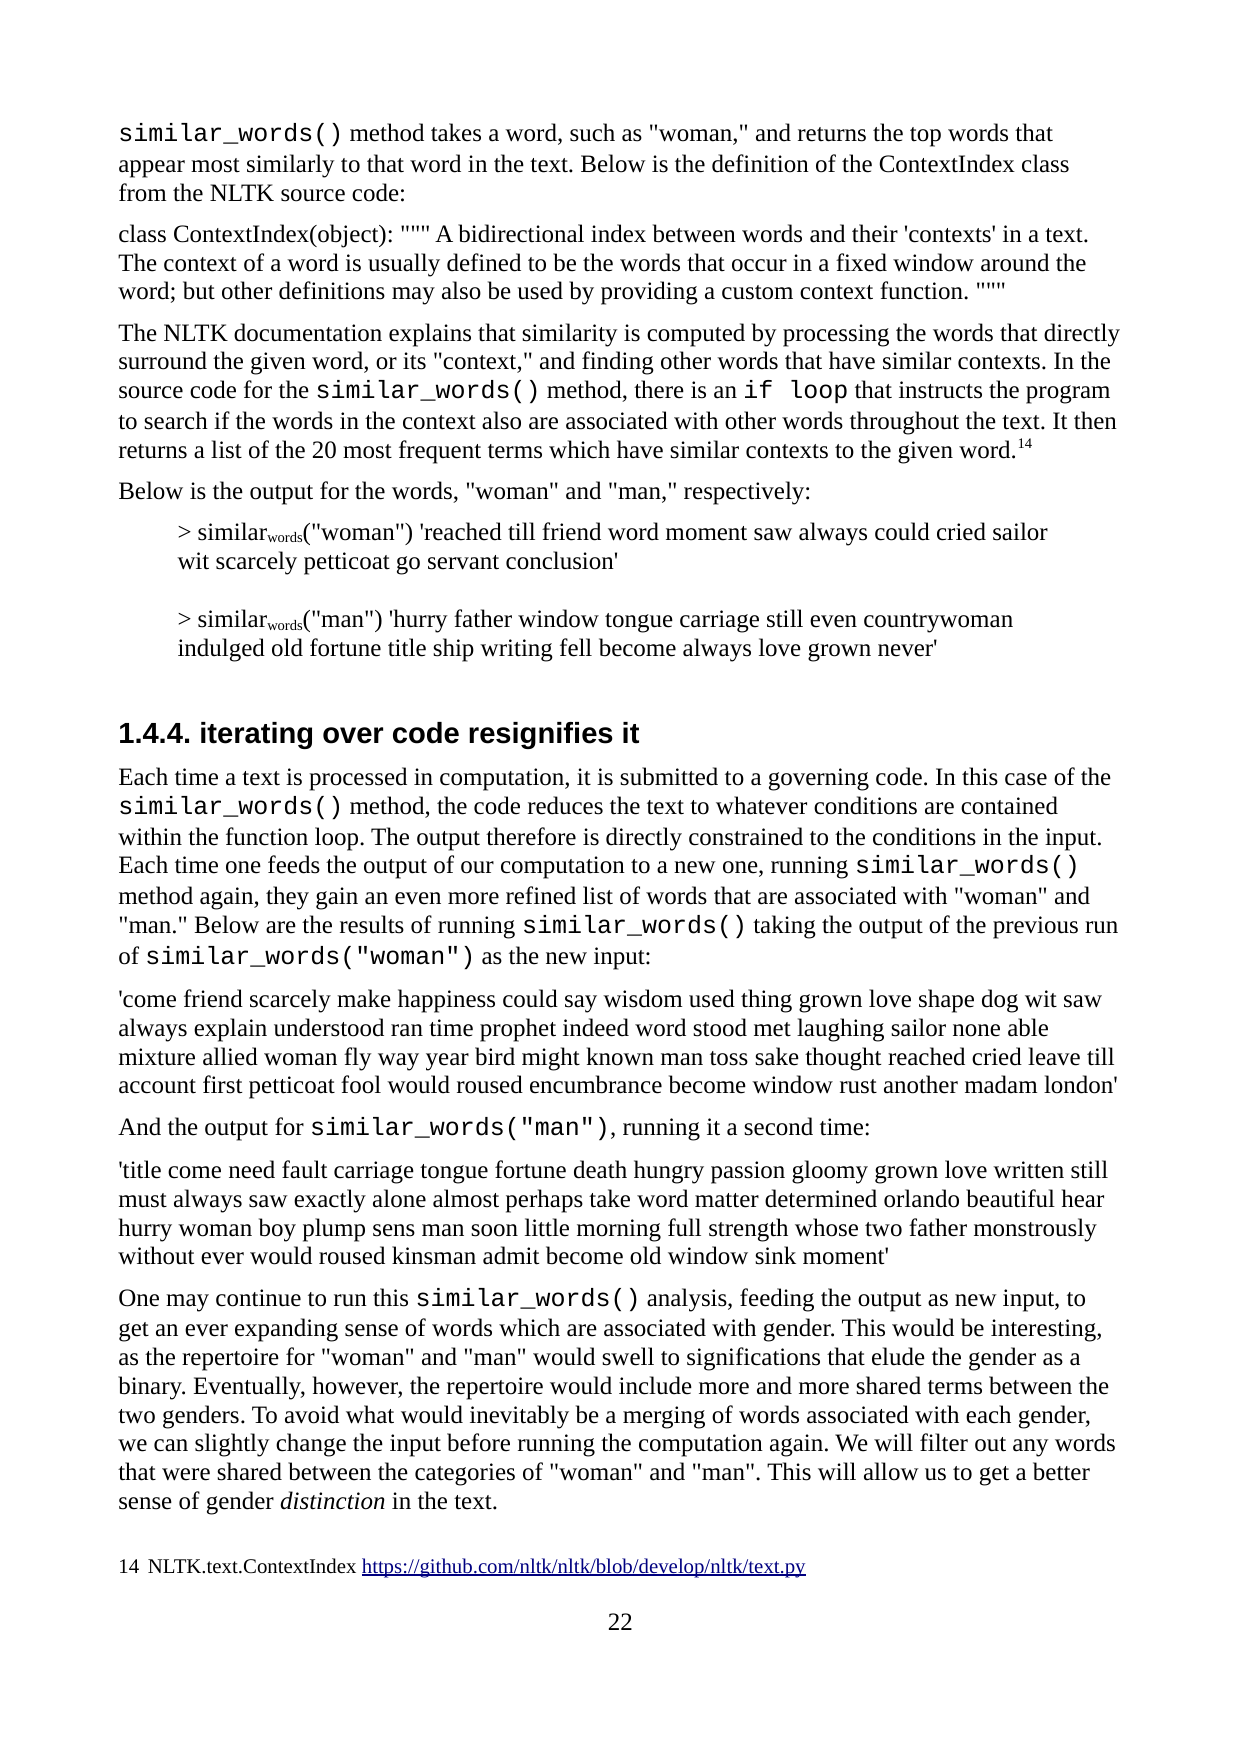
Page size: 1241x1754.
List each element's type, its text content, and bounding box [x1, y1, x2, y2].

text > similarwords("woman") 'reached till friend word moment saw always could cried sailor wit scarcely petticoat go servant conclusion' [177, 517, 1063, 575]
text class ContextIndex(object): """ A bidirectional index between words and their 'contexts' in a text. The context of a word is usually defined to be the words that occur in a fixed window around the word; but other definitions may also be used by providing a custom context function. """ [118, 219, 1122, 305]
text NLTK.text.ContextIndex https://github.com/nltk/nltk/blob/develop/nltk/text.py [118, 1553, 1122, 1578]
text > similarwords("man") 'hurry father window tongue carriage still even countrywoman indulged old fortune title ship writing fell become always love grown never' [177, 604, 1063, 662]
text 'title come need fault carriage tongue fortune death hungry passion gloomy grown love written still must always saw exactly alone almost perhaps take word matter determined orlando beautiful hear hurry woman boy plump sens man soon little morning full strength whose two father monstrously without ever would roused kinsman admit become old window sink moment' [118, 1155, 1122, 1270]
subtitle iterating over code resignifies it [118, 716, 1122, 750]
text And the output for similar_words("man"), running it a second time: [118, 1112, 1122, 1143]
text The NLTK documentation explains that similarity is computed by processing the words that directly surround the given word, or its "context," and finding other words that have similar contexts. In the source code for the similar_words() method, there is an if loop that instructs the program to search if the words in the context also are associated with other words throughout the text. It then returns a list of the 20 most frequent terms which have similar contexts to the given word. [118, 318, 1122, 463]
text Each time a text is processed in computation, it is submitted to a governing code. In this case of the similar_words() method, the code reduces the text to whatever conditions are contained within the function loop. The output therefore is directly constrained to the conditions in the input. Each time one feeds the output of our computation to a new one, running similar_words() method again, they gain an even more refined list of words that are associated with "woman" and "man." Below are the results of running similar_words() taking the output of the previous run of similar_words("woman") as the new input: [118, 762, 1122, 972]
text similar_words() method takes a word, such as "woman," and returns the top words that appear most similarly to that word in the text. Below is the definition of the ContextIndex class from the NLTK source code: [118, 118, 1122, 206]
text Below is the output for the words, "woman" and "man," respectively: [118, 476, 1122, 505]
text 'come friend scarcely make happiness could say wisdom used thing grown love shape dog wit saw always explain understood ran time prophet indeed word stood met laughing sailor none able mixture allied woman fly way year bird might known man toss sake thought reached cried leave till account first petticoat fool would roused encumbrance become window rust another madam london' [118, 984, 1122, 1099]
text One may continue to run this similar_words() analysis, feeding the output as new input, to get an ever expanding sense of words which are associated with gender. This would be interesting, as the repertoire for "woman" and "man" would swell to significations that elude the gender as a binary. Eventually, however, the repertoire would include more and more shared terms between the two genders. To avoid what would inevitably be a merging of words associated with each gender, we can slightly change the input before running the computation again. We will filter out any words that were shared between the categories of "woman" and "man". This will allow us to get a better sense of gender distinction in the text. [118, 1283, 1122, 1515]
